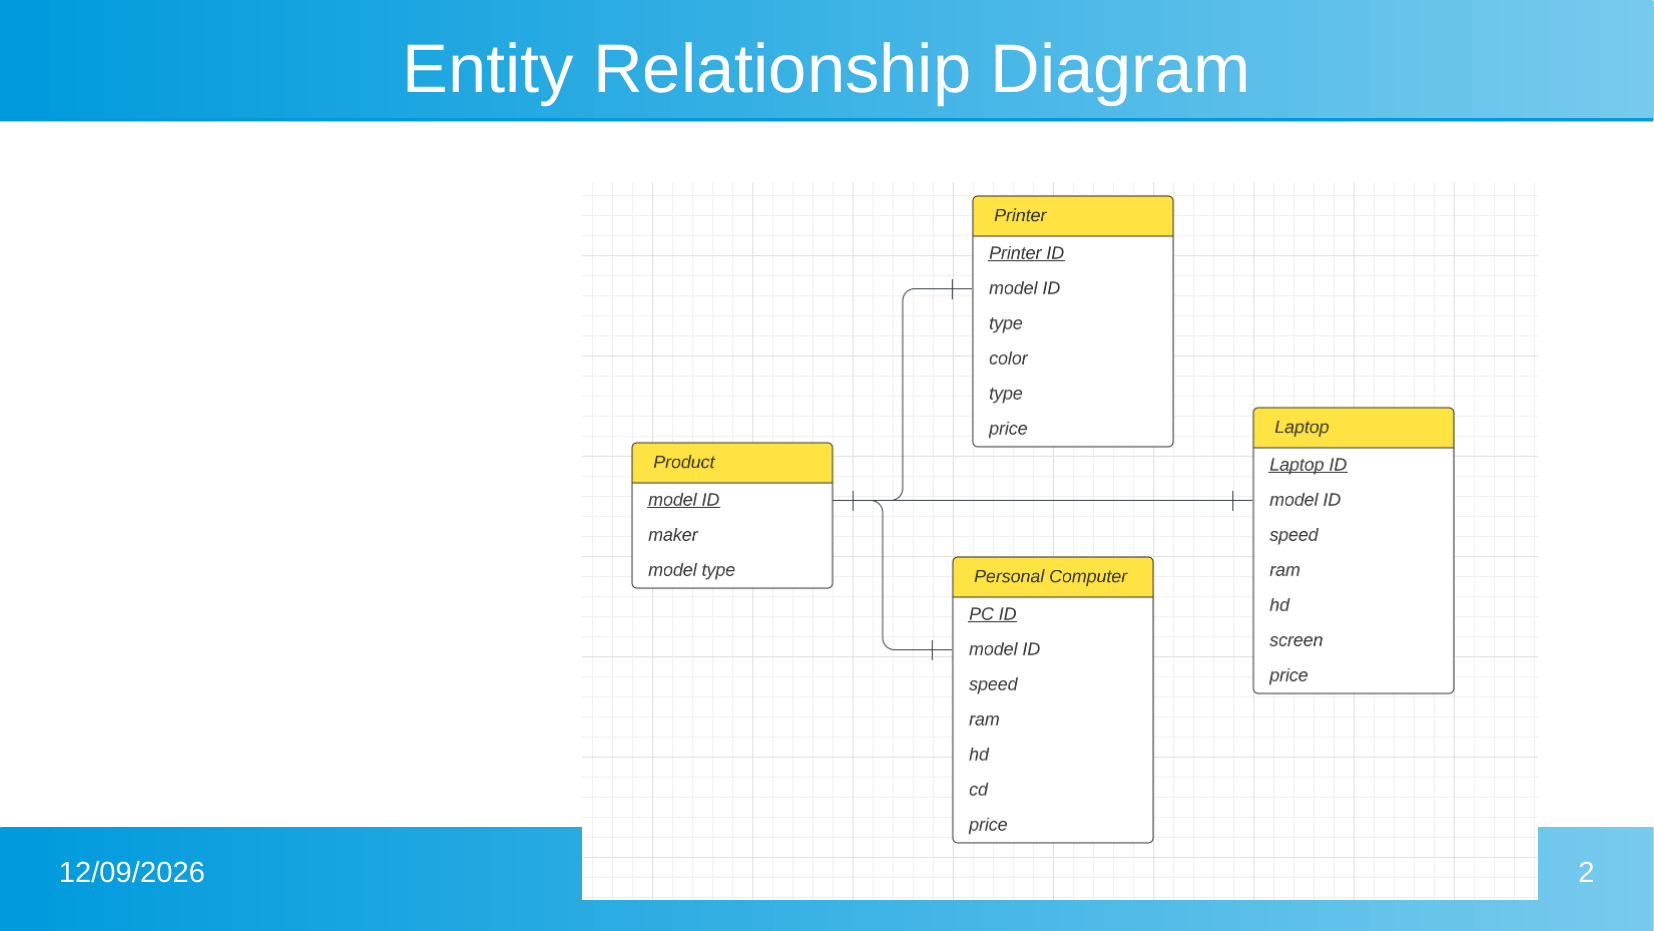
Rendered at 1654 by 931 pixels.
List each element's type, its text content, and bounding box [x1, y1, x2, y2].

title Entity Relationship Diagram [59, 29, 1595, 108]
picture [582, 182, 1538, 901]
